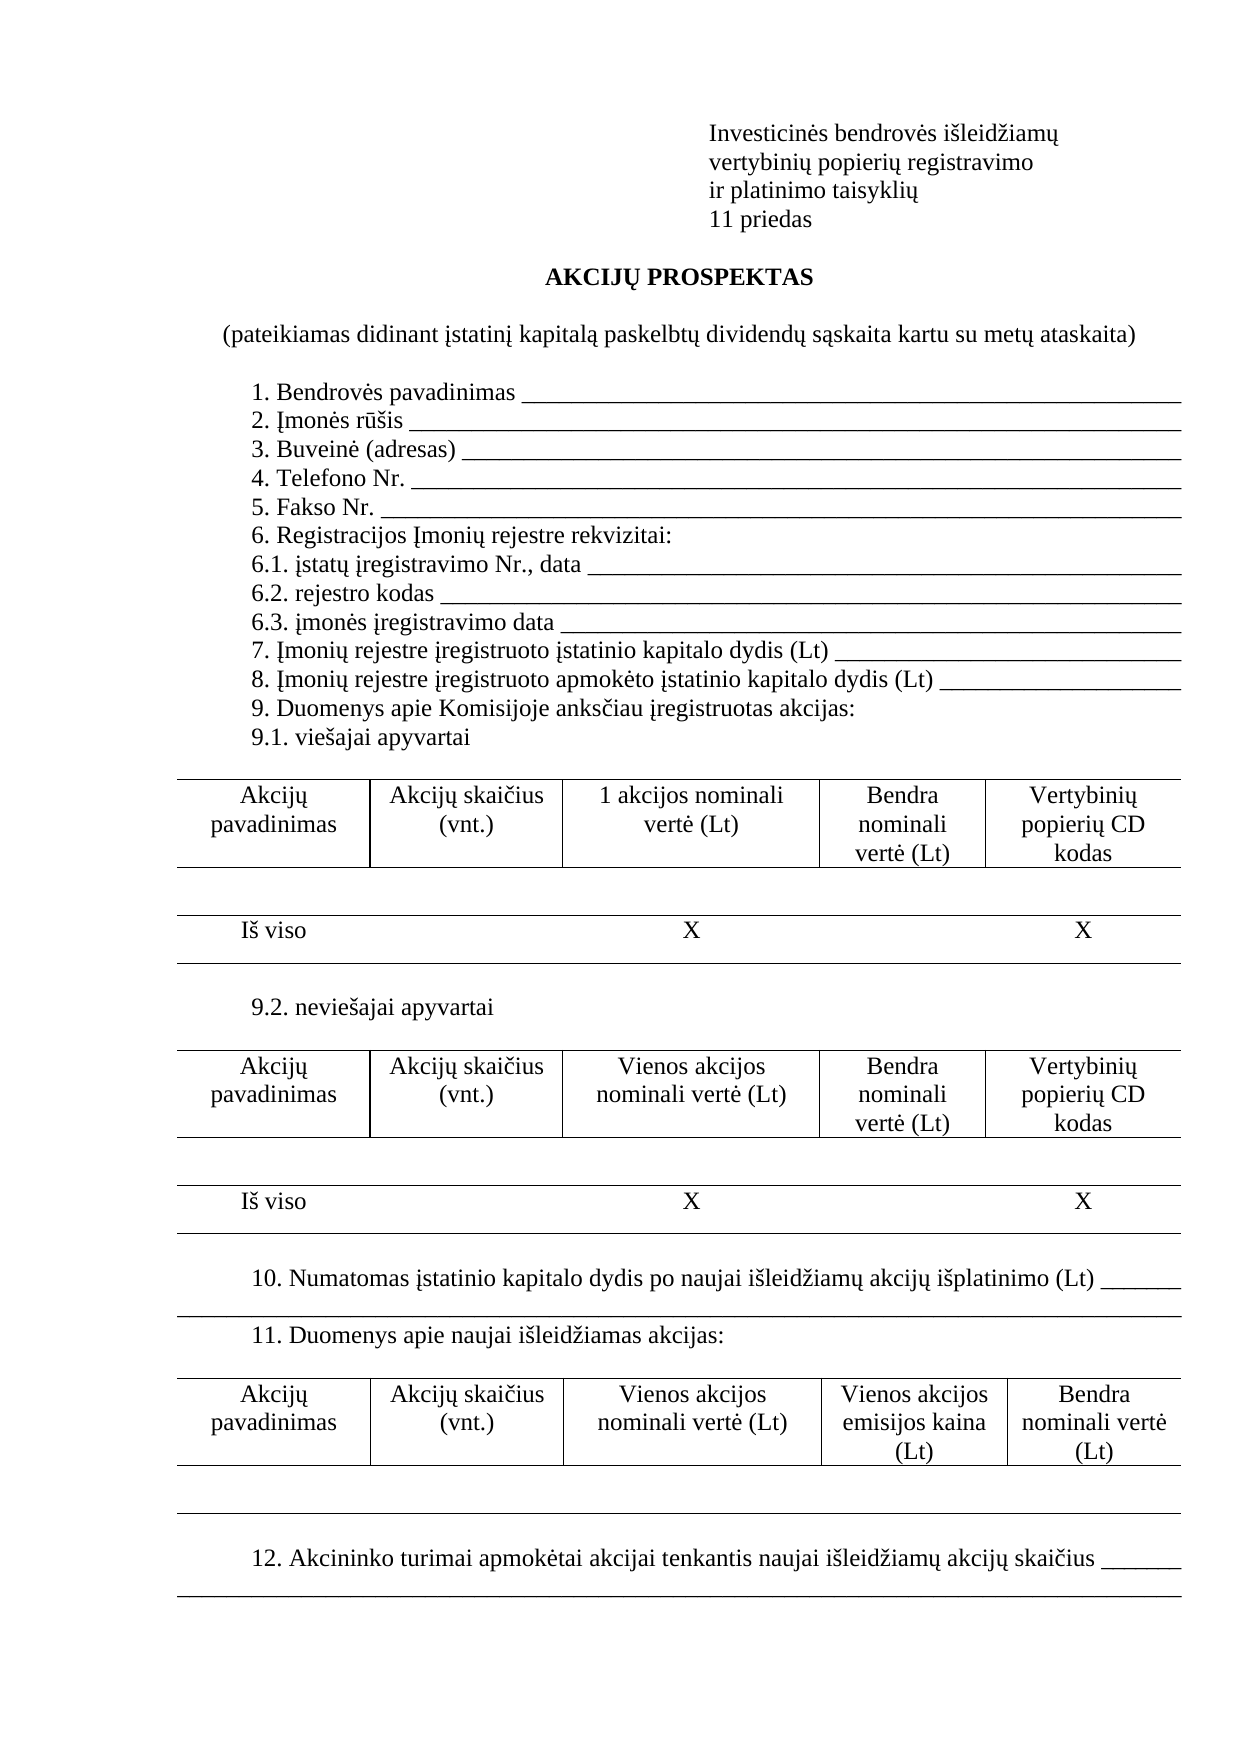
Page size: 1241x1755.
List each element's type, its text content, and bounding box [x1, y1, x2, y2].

text 5. Fakso Nr. [177, 492, 1181, 521]
table_cell X [563, 1186, 820, 1233]
table_cell [820, 1138, 985, 1185]
text AKCIJŲ PROSPEKTAS [177, 262, 1181, 291]
table_header Bendra nominali vertė (Lt) [1008, 1379, 1181, 1465]
table_cell [563, 868, 820, 914]
text Investicinės bendrovės išleidžiamų [709, 118, 1181, 147]
table_header Akcijų skaičius (vnt.) [371, 1051, 562, 1137]
text 6.3. įmonės įregistravimo data [177, 607, 1181, 636]
table_header Vienos akcijos emisijos kaina (Lt) [822, 1379, 1007, 1465]
table_header Vienos akcijos nominali vertė (Lt) [563, 1051, 819, 1137]
table_cell [370, 1186, 563, 1233]
text vertybinių popierių registravimo [177, 147, 1181, 176]
text 2. Įmonės rūšis [177, 406, 1181, 434]
text 6.2. rejestro kodas [177, 578, 1181, 607]
text 9.2. neviešajai apyvartai [177, 992, 1181, 1021]
table_cell [820, 868, 985, 914]
table_cell X [985, 1186, 1181, 1233]
text 7. Įmonių rejestre įregistruoto įstatinio kapitalo dydis (Lt) [177, 636, 1181, 664]
text 9. Duomenys apie Komisijoje anksčiau įregistruotas akcijas: [177, 693, 1181, 722]
table_header Akcijų pavadinimas [177, 780, 369, 867]
table_header Akcijų pavadinimas [177, 1051, 369, 1137]
table_header Akcijų skaičius (vnt.) [371, 780, 562, 867]
text 3. Buveinė (adresas) [177, 434, 1181, 463]
table_cell X [563, 916, 820, 962]
table_cell [985, 1138, 1181, 1185]
text 12. Akcininko turimai apmokėtai akcijai tenkantis naujai išleidžiamų akcijų skaičius [177, 1543, 1181, 1571]
text (pateikiamas didinant įstatinį kapitalą paskelbtų dividendų sąskaita kartu su metų ataskaita) [177, 319, 1181, 348]
text 1. Bendrovės pavadinimas [177, 377, 1181, 406]
table_cell [177, 1466, 370, 1513]
table_cell [370, 1138, 563, 1185]
table_cell [564, 1466, 821, 1513]
table_cell [821, 1466, 1007, 1513]
table_cell [820, 1186, 985, 1233]
table_cell [177, 1138, 370, 1185]
table_header Vertybinių popierių CD kodas [986, 780, 1181, 867]
table_cell X [985, 916, 1181, 962]
text 11. Duomenys apie naujai išleidžiamas akcijas: [177, 1320, 1181, 1349]
table_cell [177, 868, 370, 914]
text 6. Registracijos Įmonių rejestre rekvizitai: [177, 521, 1181, 549]
table_cell Iš viso [177, 1186, 370, 1233]
table_header Bendra nominali vertė (Lt) [820, 1051, 985, 1137]
text ir platinimo taisyklių [177, 176, 1181, 204]
table_header Vienos akcijos nominali vertė (Lt) [564, 1379, 821, 1465]
table_header Akcijų skaičius (vnt.) [371, 1379, 563, 1465]
text 11 priedas [177, 204, 1181, 233]
text 9.1. viešajai apyvartai [177, 722, 1181, 751]
table_header 1 akcijos nominali vertė (Lt) [563, 780, 819, 867]
table_cell [370, 916, 563, 962]
text 4. Telefono Nr. [177, 463, 1181, 492]
table_cell [985, 868, 1181, 914]
table_header Bendra nominali vertė (Lt) [820, 780, 985, 867]
table_cell [370, 1466, 564, 1513]
text 6.1. įstatų įregistravimo Nr., data [177, 549, 1181, 578]
table_cell Iš viso [177, 916, 370, 962]
table_cell [820, 916, 985, 962]
table_header Vertybinių popierių CD kodas [986, 1051, 1181, 1137]
table_cell [370, 868, 563, 914]
text 10. Numatomas įstatinio kapitalo dydis po naujai išleidžiamų akcijų išplatinimo (Lt) [177, 1263, 1181, 1291]
text 8. Įmonių rejestre įregistruoto apmokėto įstatinio kapitalo dydis (Lt) [177, 664, 1181, 693]
table_cell [1007, 1466, 1181, 1513]
table_cell [563, 1138, 820, 1185]
table_header Akcijų pavadinimas [177, 1379, 370, 1465]
